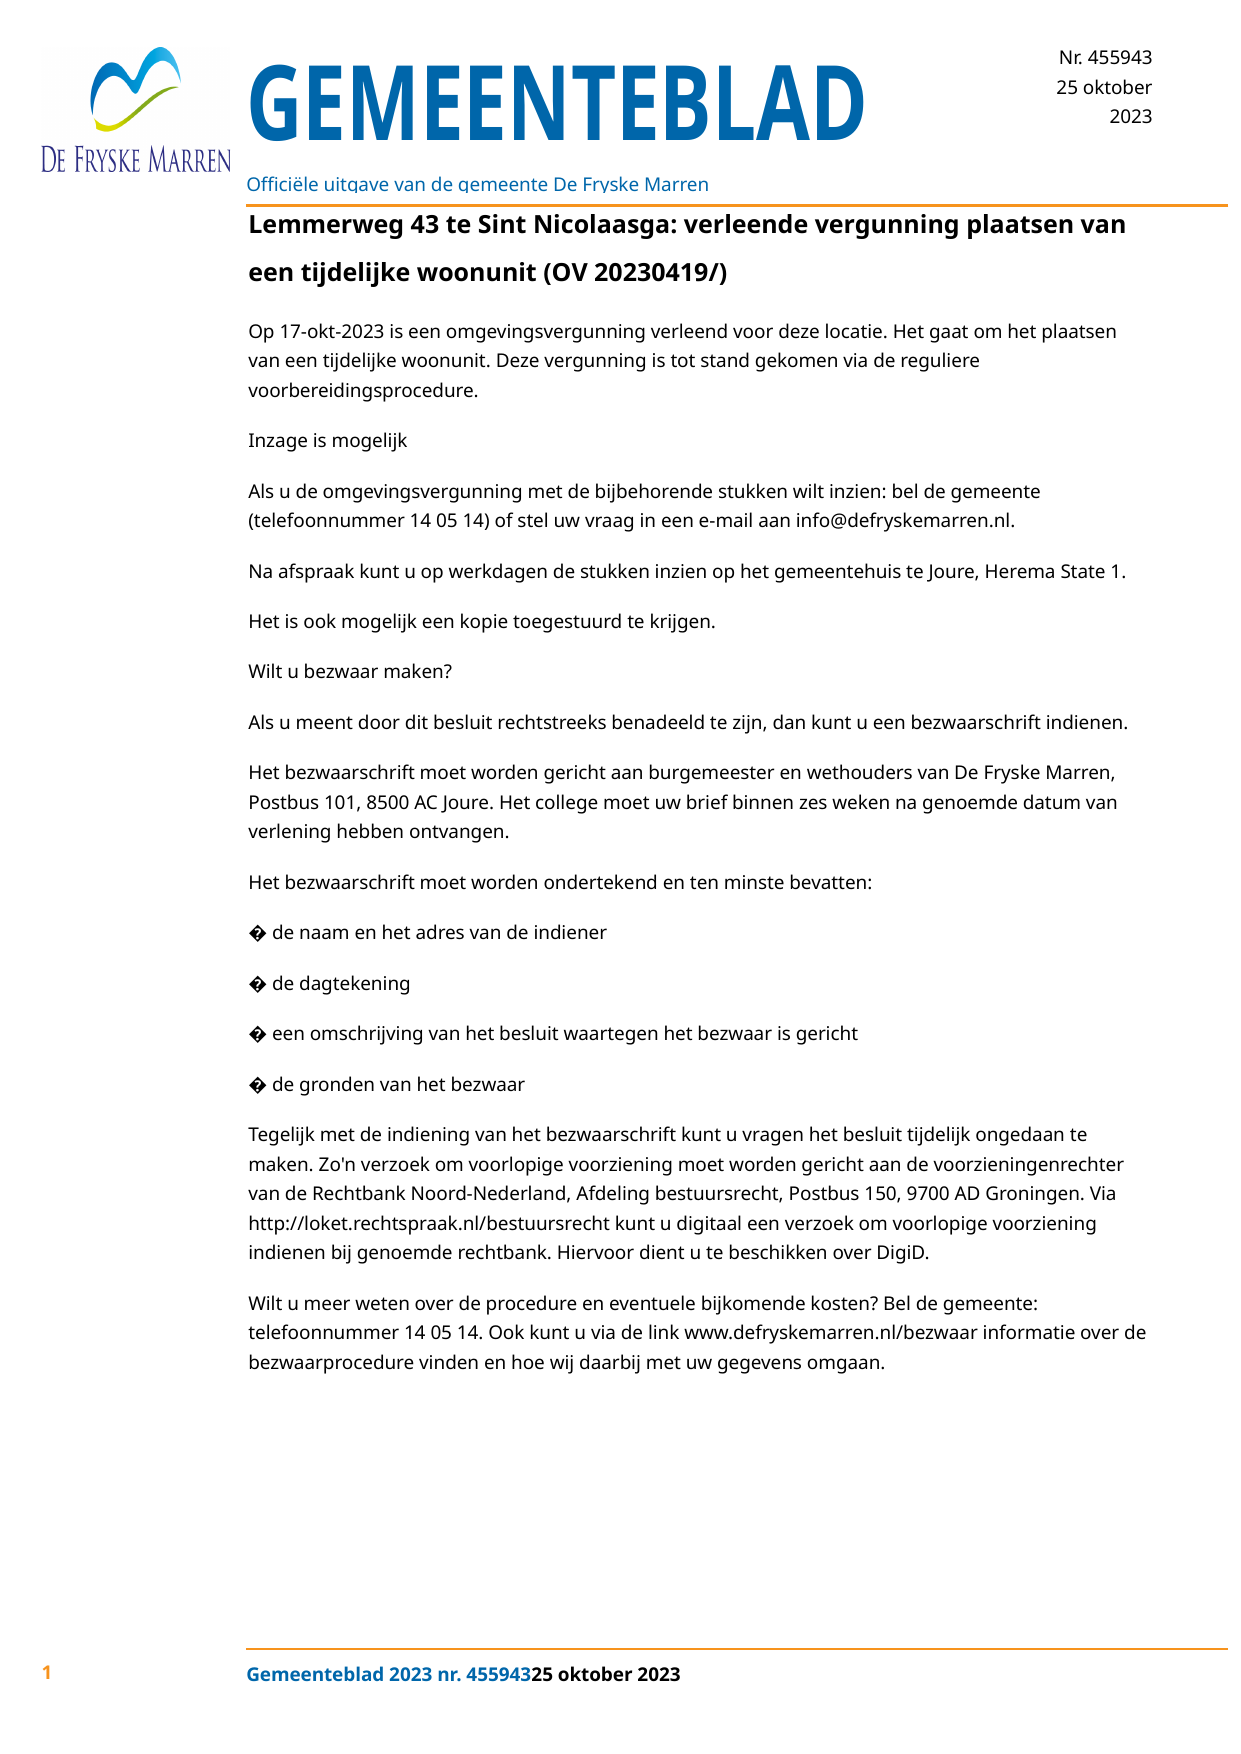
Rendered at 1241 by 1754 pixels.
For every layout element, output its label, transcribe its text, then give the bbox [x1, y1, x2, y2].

text � de naam en het adres van de indiener [248, 919, 1152, 945]
text Na afspraak kunt u op werkdagen de stukken inzien op het gemeentehuis te Joure, Herema State 1. [248, 558, 1152, 584]
text � de dagtekening [248, 970, 1152, 996]
text Wilt u meer weten over de procedure en eventuele bijkomende kosten? Bel de gemeente: telefoonnummer 14 05 14. Ook kunt u via de link www.defryskemarren.nl/bezwaar informatie over de bezwaarprocedure vinden en hoe wij daarbij met uw gegevens omgaan. [248, 1290, 1152, 1375]
text Op 17-okt-2023 is een omgevingsvergunning verleend voor deze locatie. Het gaat om het plaatsen van een tijdelijke woonunit. Deze vergunning is tot stand gekomen via de reguliere voorbereidingsprocedure. [248, 318, 1152, 403]
text Wilt u bezwaar maken? [248, 659, 1152, 684]
text Het bezwaarschrift moet worden gericht aan burgemeester en wethouders van De Fryske Marren, Postbus 101, 8500 AC Joure. Het college moet uw brief binnen zes weken na genoemde datum van verlening hebben ontvangen. [248, 759, 1152, 844]
text Als u de omgevingsvergunning met de bijbehorende stukken wilt inzien: bel de gemeente (telefoonnummer 14 05 14) of stel uw vraag in een e-mail aan info@defryskemarren.nl. [248, 478, 1152, 533]
text Het is ook mogelijk een kopie toegestuurd te krijgen. [248, 608, 1152, 634]
text Het bezwaarschrift moet worden ondertekend en ten minste bevatten: [248, 869, 1152, 895]
text Lemmerweg 43 te Sint Nicolaasga: verleende vergunning plaatsen van een tijdelijke woonunit (OV 20230419/) [248, 207, 1152, 288]
text Als u meent door dit besluit rechtstreeks benadeeld te zijn, dan kunt u een bezwaarschrift indienen. [248, 709, 1152, 735]
picture [41, 47, 231, 172]
text Tegelijk met de indiening van het bezwaarschrift kunt u vragen het besluit tijdelijk ongedaan te maken. Zo'n verzoek om voorlopige voorziening moet worden gericht aan de voorzieningenrechter van de Rechtbank Noord-Nederland, Afdeling bestuursrecht, Postbus 150, 9700 AD Groningen. Via http://loket.rechtspraak.nl/bestuursrecht kunt u digitaal een verzoek om voorlopige voorziening indienen bij genoemde rechtbank. Hiervoor dient u te beschikken over DigiD. [248, 1121, 1152, 1265]
text Inzage is mogelijk [248, 427, 1152, 453]
text � een omschrijving van het besluit waartegen het bezwaar is gericht [248, 1020, 1152, 1046]
text � de gronden van het bezwaar [248, 1071, 1152, 1097]
